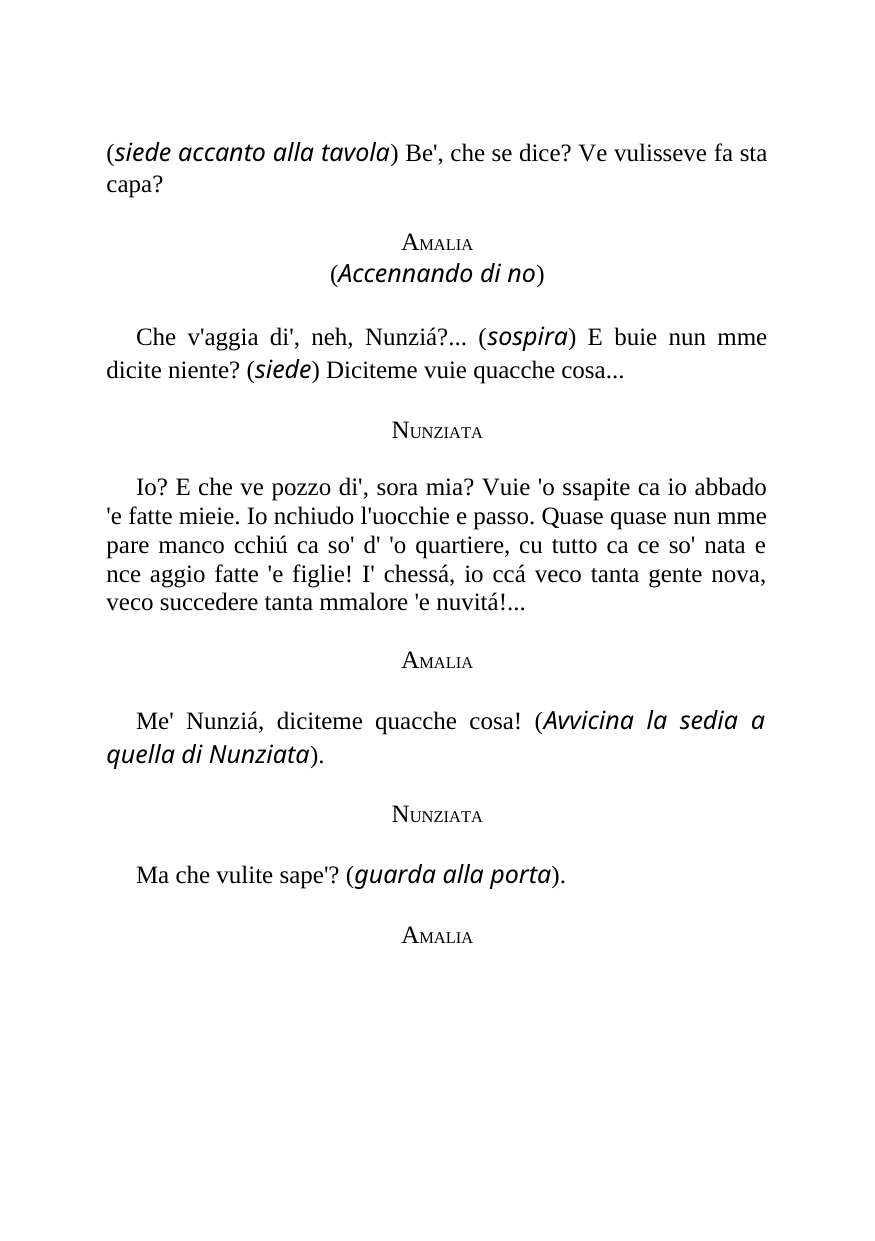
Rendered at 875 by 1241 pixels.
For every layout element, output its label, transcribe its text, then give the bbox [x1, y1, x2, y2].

text Amalia [106, 645, 768, 674]
text Nunziata [106, 415, 768, 444]
text (Accennando di no) [106, 255, 768, 289]
text Nunziata [106, 799, 768, 828]
text Me' Nunziá, diciteme quacche cosa! (Avvicina la sedia a quella di Nunziata). [106, 702, 768, 771]
text (siede accanto alla tavola) Be', che se dice? Ve vulisseve fa sta capa? [106, 135, 768, 198]
text Io? E che ve pozzo di', sora mia? Vuie 'o ssapite ca io abbado 'e fatte mieie. Io nchiudo l'uocchie e passo. Quase quase nun mme pare manco cchiú ca so' d' 'o quartiere, cu tutto ca ce so' nata e nce aggio fatte 'e figlie! I' chessá, io ccá veco tanta gente nova, veco succedere tanta mmalore 'e nuvitá!... [106, 472, 768, 616]
text Amalia [106, 227, 768, 255]
text Amalia [106, 920, 768, 948]
text Ma che vulite sape'? (guarda alla porta). [106, 857, 768, 891]
text Che v'aggia di', neh, Nunziá?... (sospira) E buie nun mme dicite niente? (siede) Diciteme vuie quacche cosa... [106, 318, 768, 386]
